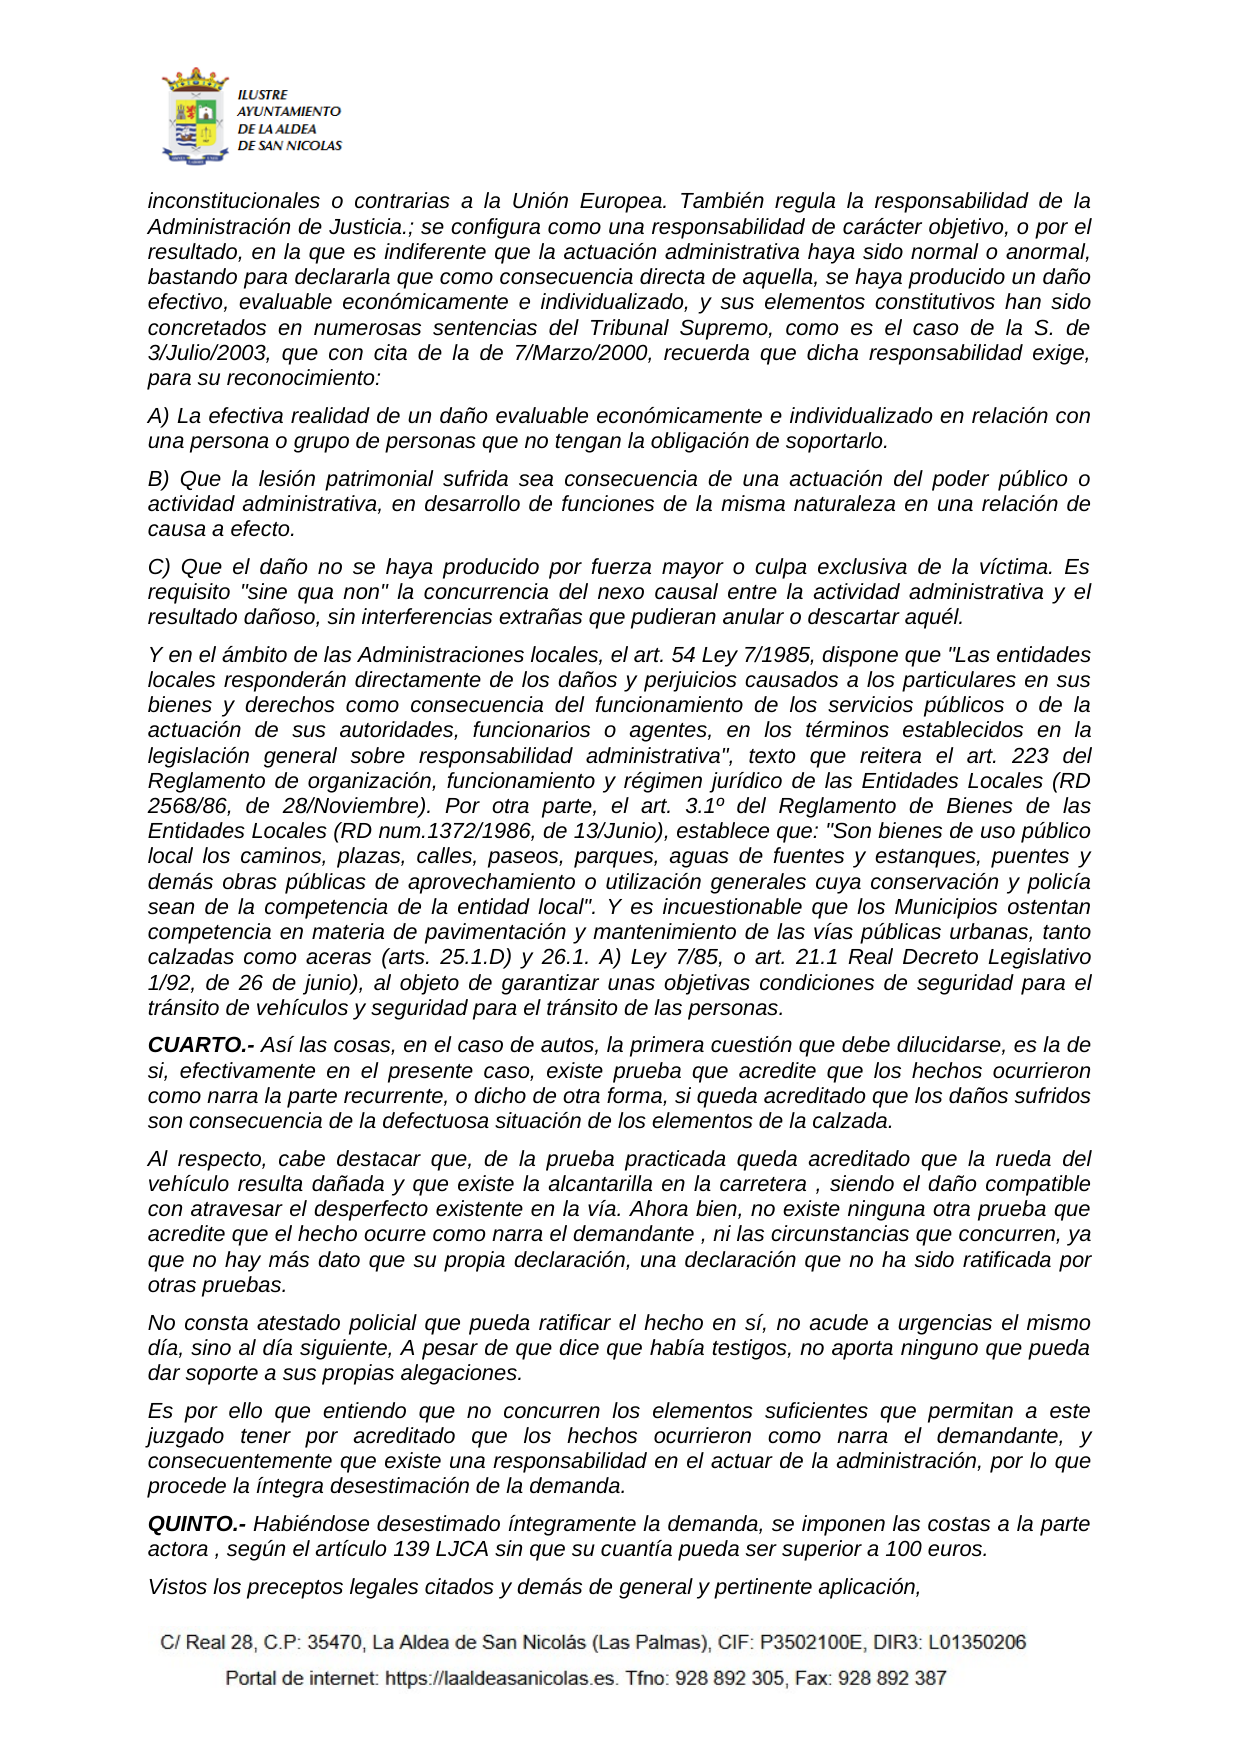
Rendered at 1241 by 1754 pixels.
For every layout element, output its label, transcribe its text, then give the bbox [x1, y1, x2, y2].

picture [148, 1626, 1034, 1694]
picture [148, 59, 358, 173]
text Es por ello que entiendo que no concurren los elementos suficientes que permitan a este juzgado tener por acreditado que los hechos ocurrieron como narra el demandante, y consecuentemente que existe una responsabilidad en el actuar de la administración, por lo que procede la íntegra desestimación de la demanda. [148, 1398, 1093, 1498]
text C) Que el daño no se haya producido por fuerza mayor o culpa exclusiva de la víctima. Es requisito "sine qua non" la concurrencia del nexo causal entre la actividad administrativa y el resultado dañoso, sin interferencias extrañas que pudieran anular o descartar aquél. [148, 554, 1093, 629]
text QUINTO.- Habiéndose desestimado íntegramente la demanda, se imponen las costas a la parte actora , según el artículo 139 LJCA sin que su cuantía pueda ser superior a 100 euros. [148, 1511, 1093, 1561]
text No consta atestado policial que pueda ratificar el hecho en sí, no acude a urgencias el mismo día, sino al día siguiente, A pesar de que dice que había testigos, no aporta ninguno que pueda dar soporte a sus propias alegaciones. [148, 1309, 1093, 1385]
text inconstitucionales o contrarias a la Unión Europea. También regula la responsabilidad de la Administración de Justicia.; se configura como una responsabilidad de carácter objetivo, o por el resultado, en la que es indiferente que la actuación administrativa haya sido normal o anormal, bastando para declararla que como consecuencia directa de aquella, se haya producido un daño efectivo, evaluable económicamente e individualizado, y sus elementos constitutivos han sido concretados en numerosas sentencias del Tribunal Supremo, como es el caso de la S. de 3/Julio/2003, que con cita de la de 7/Marzo/2000, recuerda que dicha responsabilidad exige, para su reconocimiento: [148, 188, 1093, 390]
text Vistos los preceptos legales citados y demás de general y pertinente aplicación, [148, 1574, 1093, 1599]
text B) Que la lesión patrimonial sufrida sea consecuencia de una actuación del poder público o actividad administrativa, en desarrollo de funciones de la misma naturaleza en una relación de causa a efecto. [148, 466, 1093, 541]
text Y en el ámbito de las Administraciones locales, el art. 54 Ley 7/1985, dispone que "Las entidades locales responderán directamente de los daños y perjuicios causados a los particulares en sus bienes y derechos como consecuencia del funcionamiento de los servicios públicos o de la actuación de sus autoridades, funcionarios o agentes, en los términos establecidos en la legislación general sobre responsabilidad administrativa", texto que reitera el art. 223 del Reglamento de organización, funcionamiento y régimen jurídico de las Entidades Locales (RD 2568/86, de 28/Noviembre). Por otra parte, el art. 3.1º del Reglamento de Bienes de las Entidades Locales (RD num.1372/1986, de 13/Junio), establece que: "Son bienes de uso público local los caminos, plazas, calles, paseos, parques, aguas de fuentes y estanques, puentes y demás obras públicas de aprovechamiento o utilización generales cuya conservación y policía sean de la competencia de la entidad local". Y es incuestionable que los Municipios ostentan competencia en materia de pavimentación y mantenimiento de las vías públicas urbanas, tanto calzadas como aceras (arts. 25.1.D) y 26.1. A) Ley 7/85, o art. 21.1 Real Decreto Legislativo 1/92, de 26 de junio), al objeto de garantizar unas objetivas condiciones de seguridad para el tránsito de vehículos y seguridad para el tránsito de las personas. [148, 642, 1093, 1020]
text Al respecto, cabe destacar que, de la prueba practicada queda acreditado que la rueda del vehículo resulta dañada y que existe la alcantarilla en la carretera , siendo el daño compatible con atravesar el desperfecto existente en la vía. Ahora bien, no existe ninguna otra prueba que acredite que el hecho ocurre como narra el demandante , ni las circunstancias que concurren, ya que no hay más dato que su propia declaración, una declaración que no ha sido ratificada por otras pruebas. [148, 1146, 1093, 1297]
text A) La efectiva realidad de un daño evaluable económicamente e individualizado en relación con una persona o grupo de personas que no tengan la obligación de soportarlo. [148, 403, 1093, 453]
text CUARTO.- Así las cosas, en el caso de autos, la primera cuestión que debe dilucidarse, es la de si, efectivamente en el presente caso, existe prueba que acredite que los hechos ocurrieron como narra la parte recurrente, o dicho de otra forma, si queda acreditado que los daños sufridos son consecuencia de la defectuosa situación de los elementos de la calzada. [148, 1032, 1093, 1133]
